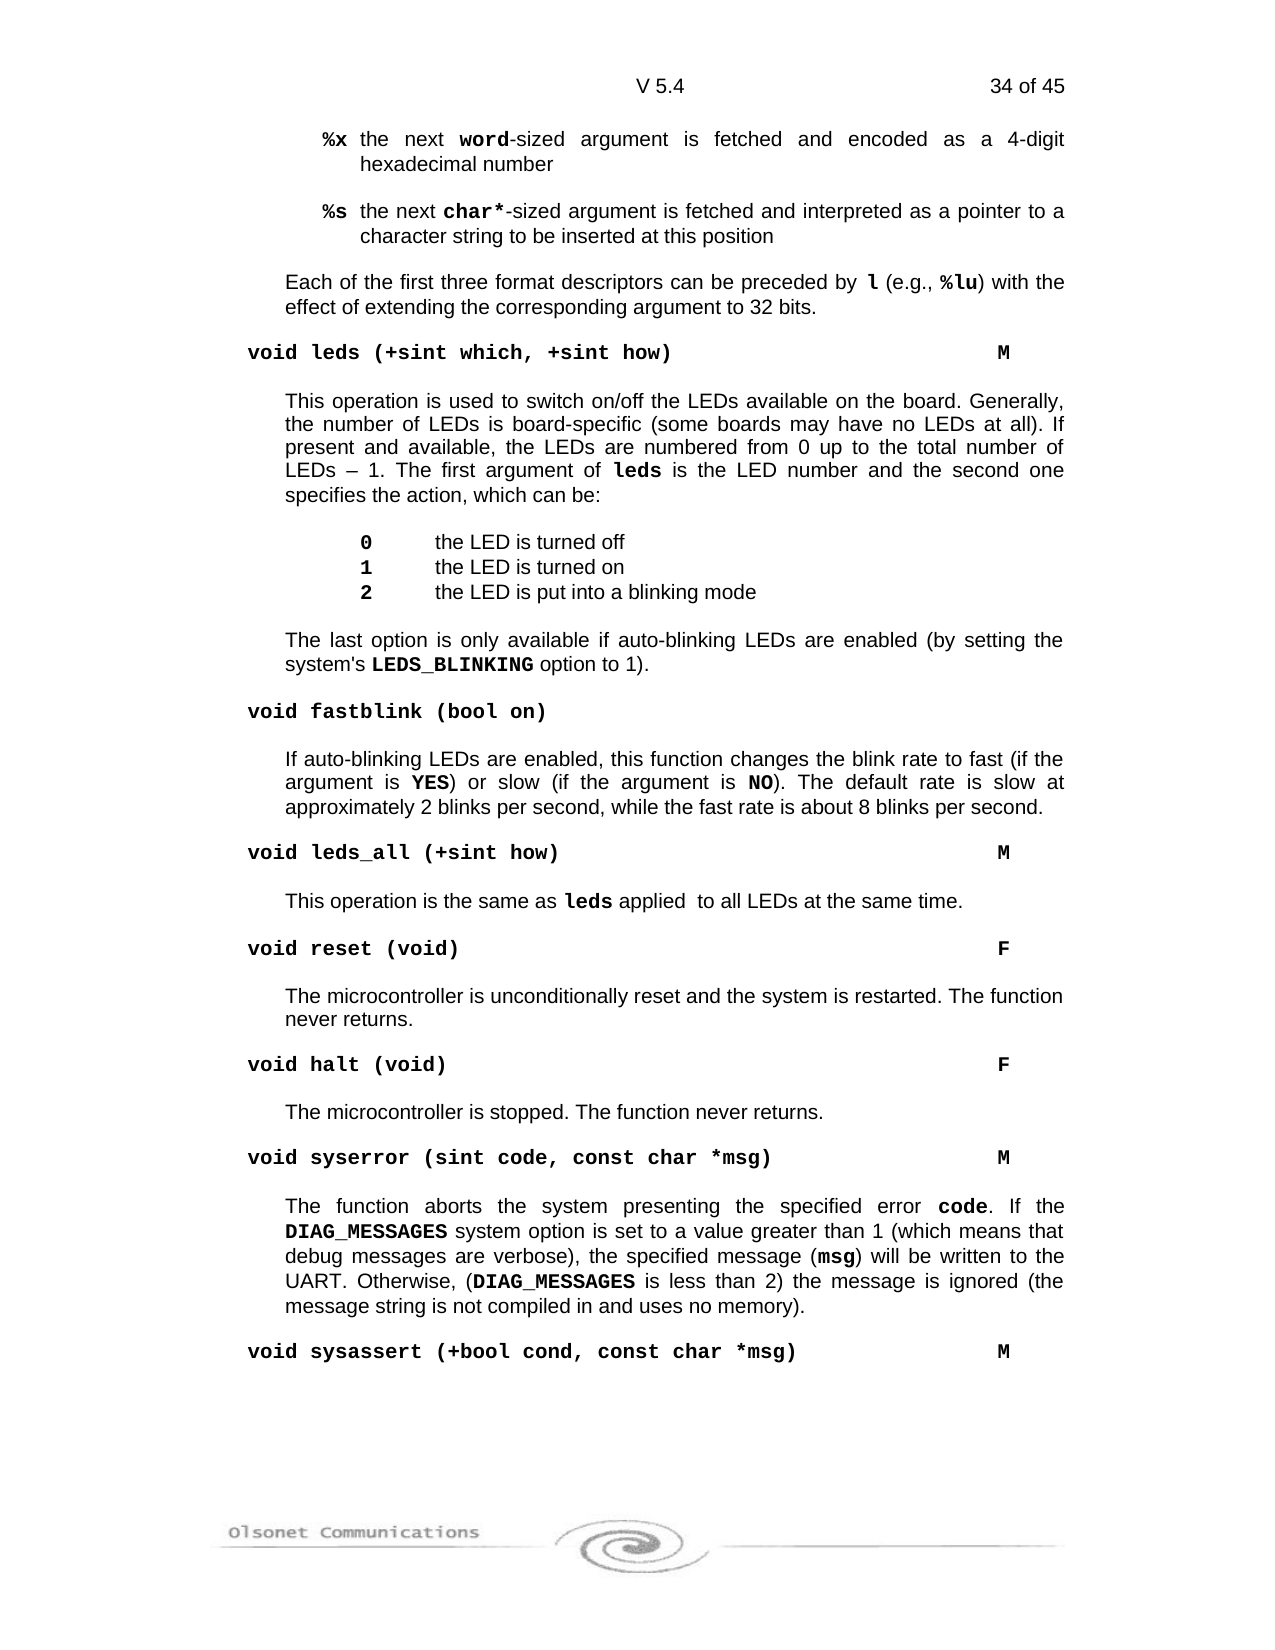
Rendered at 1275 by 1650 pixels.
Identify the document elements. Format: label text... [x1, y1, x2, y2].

text This operation is used to switch on/off the LEDs available on the board. Generally, the number of LEDs is board-specific (some boards may have no LEDs at all). If present and available, the LEDs are numbered from 0 up to the total number of LEDs – 1. The first argument of leds is the LED number and the second one specifies the action, which can be: [285, 389, 1065, 507]
text void syserror (sint code, const char *msg) M [247, 1147, 1065, 1171]
text %s the next char*-sized argument is fetched and interpreted as a pointer to a character string to be inserted at this position [322, 199, 1065, 248]
text 2 the LED is put into a blinking mode [285, 581, 1065, 606]
picture [210, 1504, 1065, 1596]
text 1 the LED is turned on [285, 556, 1065, 581]
text The function aborts the system presenting the specified error code. If the DIAG_MESSAGES system option is set to a value greater than 1 (which means that debug messages are verbose), the specified message (msg) will be written to the UART. Otherwise, (DIAG_MESSAGES is less than 2) the message is ignored (the message string is not compiled in and uses no memory). [285, 1194, 1065, 1318]
text %x the next word-sized argument is fetched and encoded as a 4-digit hexadecimal number [322, 128, 1065, 176]
text Each of the first three format descriptors can be preceded by l (e.g., %lu) with the effect of extending the corresponding argument to 32 bits. [285, 271, 1065, 319]
text 0 the LED is turned off [285, 531, 1065, 556]
text The microcontroller is unconditionally reset and the system is restarted. The function never returns. [285, 984, 1065, 1031]
text The last option is only available if auto-blinking LEDs are enabled (by setting the system's LEDS_BLINKING option to 1). [285, 629, 1065, 677]
text void reset (void) F [247, 937, 1065, 961]
text This operation is the same as leds applied to all LEDs at the same time. [285, 889, 1065, 914]
text void sysassert (+bool cond, const char *msg) M [247, 1341, 1065, 1365]
text void leds (+sint which, +sint how) M [247, 342, 1065, 366]
text The microcontroller is stopped. The function never returns. [285, 1101, 1065, 1124]
text void fastblink (bool on) [247, 701, 1065, 724]
text If auto-blinking LEDs are enabled, this function changes the blink rate to fast (if the argument is YES) or slow (if the argument is NO). The default rate is slow at approximately 2 blinks per second, while the fast rate is about 8 blinks per second. [285, 747, 1065, 819]
text void leds_all (+sint how) M [247, 842, 1065, 866]
text void halt (void) F [247, 1054, 1065, 1078]
